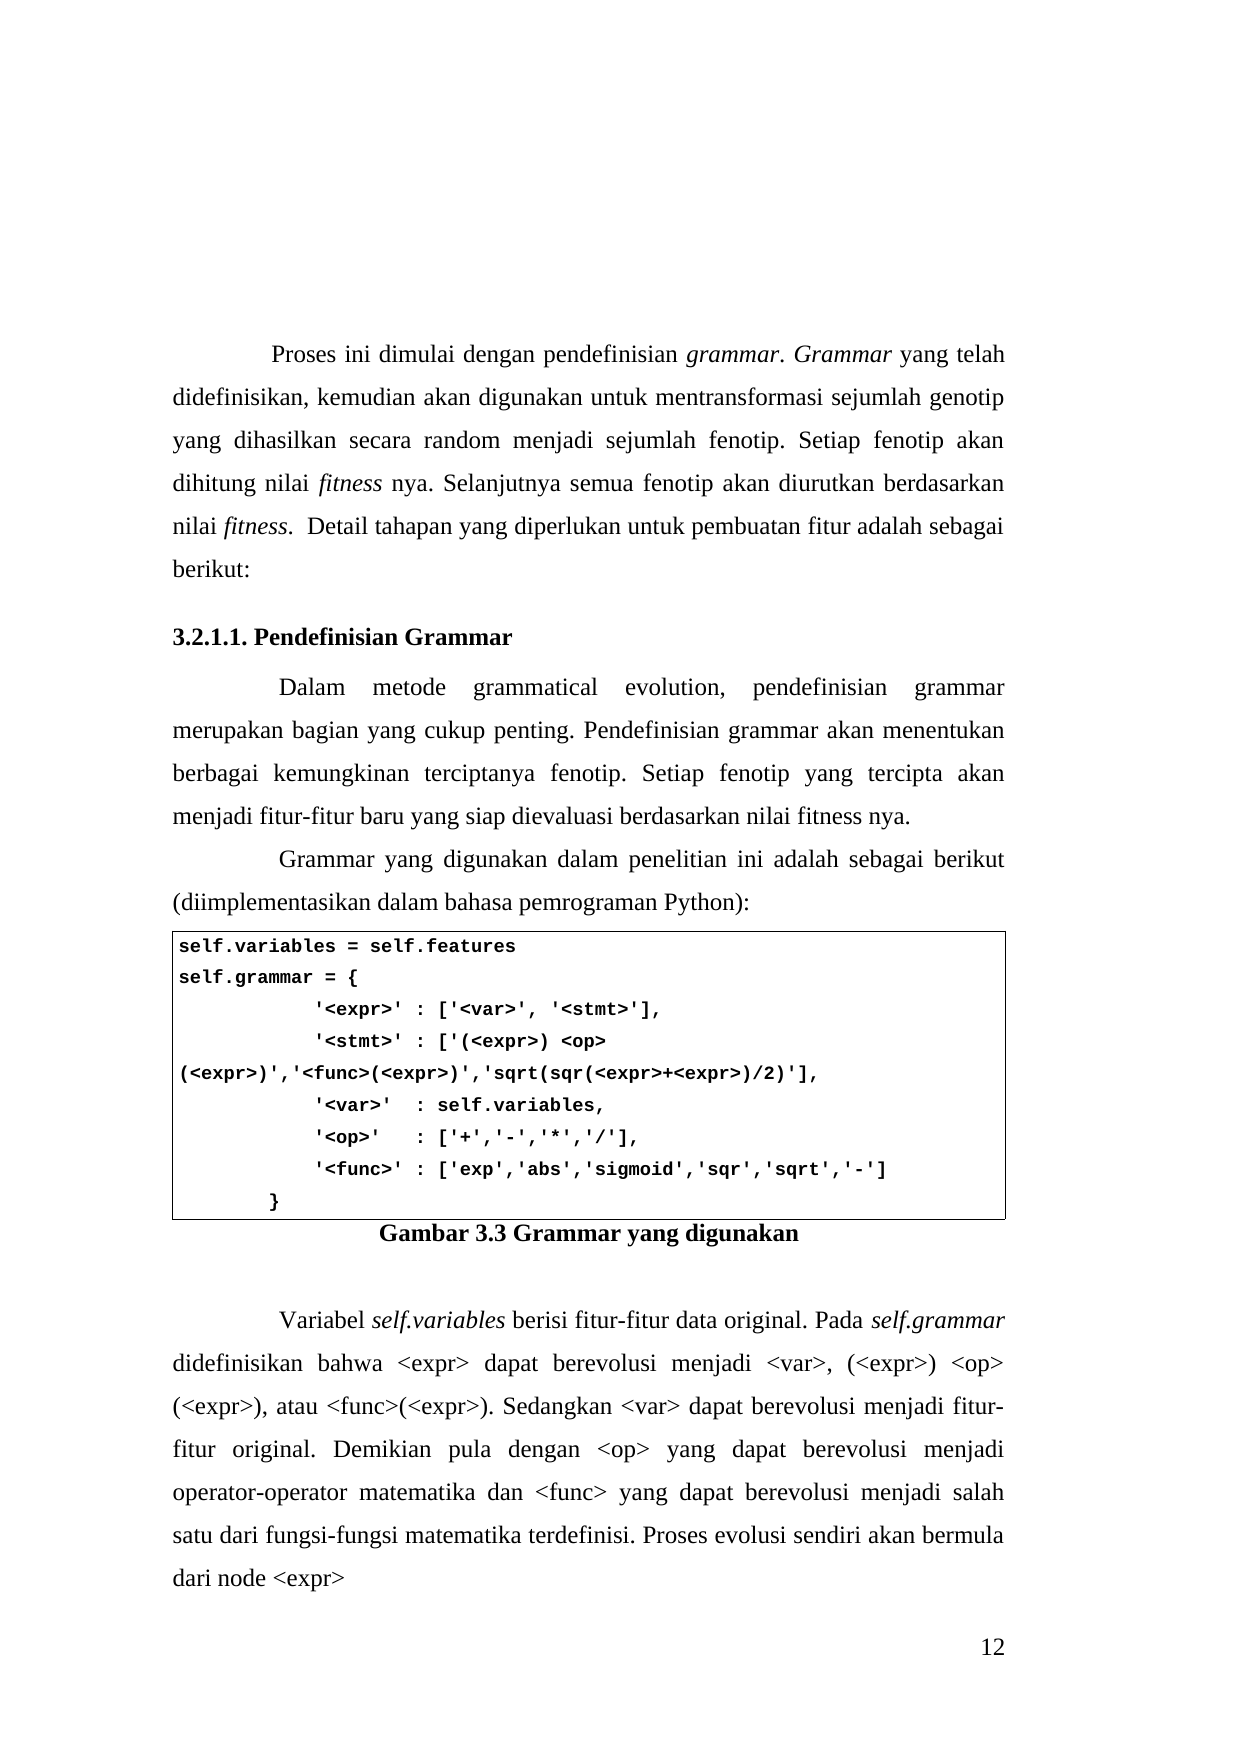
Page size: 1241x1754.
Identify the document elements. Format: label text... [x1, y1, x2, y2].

text Gambar 3.3 Grammar yang digunakan [172, 1220, 1005, 1247]
text Variabel self.variables berisi fitur-fitur data original. Pada self.grammar didefinisikan bahwa <expr> dapat berevolusi menjadi <var>, (<expr>) <op> (<expr>), atau <func>(<expr>). Sedangkan <var> dapat berevolusi menjadi fitur-fitur original. Demikian pula dengan <op> yang dapat berevolusi menjadi operator-operator matematika dan <func> yang dapat berevolusi menjadi salah satu dari fungsi-fungsi matematika terdefinisi. Proses evolusi sendiri akan bermula dari node <expr> [172, 1305, 1005, 1592]
text Grammar yang digunakan dalam penelitian ini adalah sebagai berikut (diimplementasikan dalam bahasa pemrograman Python): [172, 844, 1005, 916]
text Dalam metode grammatical evolution, pendefinisian grammar merupakan bagian yang cukup penting. Pendefinisian grammar akan menentukan berbagai kemungkinan terciptanya fenotip. Setiap fenotip yang tercipta akan menjadi fitur-fitur baru yang siap dievaluasi berdasarkan nilai fitness nya. [172, 672, 1005, 830]
subtitle Pendefinisian Grammar [172, 622, 1005, 651]
table_header self.variables = self.features self.grammar = { '<expr>' : ['<var>', '<stmt>'], '<stmt>' : ['(<expr>) <op> (<expr>)','<func>(<expr>)','sqrt(sqr(<expr>+<expr>)/2)'], '<var>' : self.variables, '<op>' : ['+','-','*','/'], '<func>' : ['exp','abs','sigmoid','sqr','sqrt','-'] } [173, 932, 1005, 1218]
text Proses ini dimulai dengan pendefinisian grammar. Grammar yang telah didefinisikan, kemudian akan digunakan untuk mentransformasi sejumlah genotip yang dihasilkan secara random menjadi sejumlah fenotip. Setiap fenotip akan dihitung nilai fitness nya. Selanjutnya semua fenotip akan diurutkan berdasarkan nilai fitness. Detail tahapan yang diperlukan untuk pembuatan fitur adalah sebagai berikut: [172, 339, 1005, 583]
